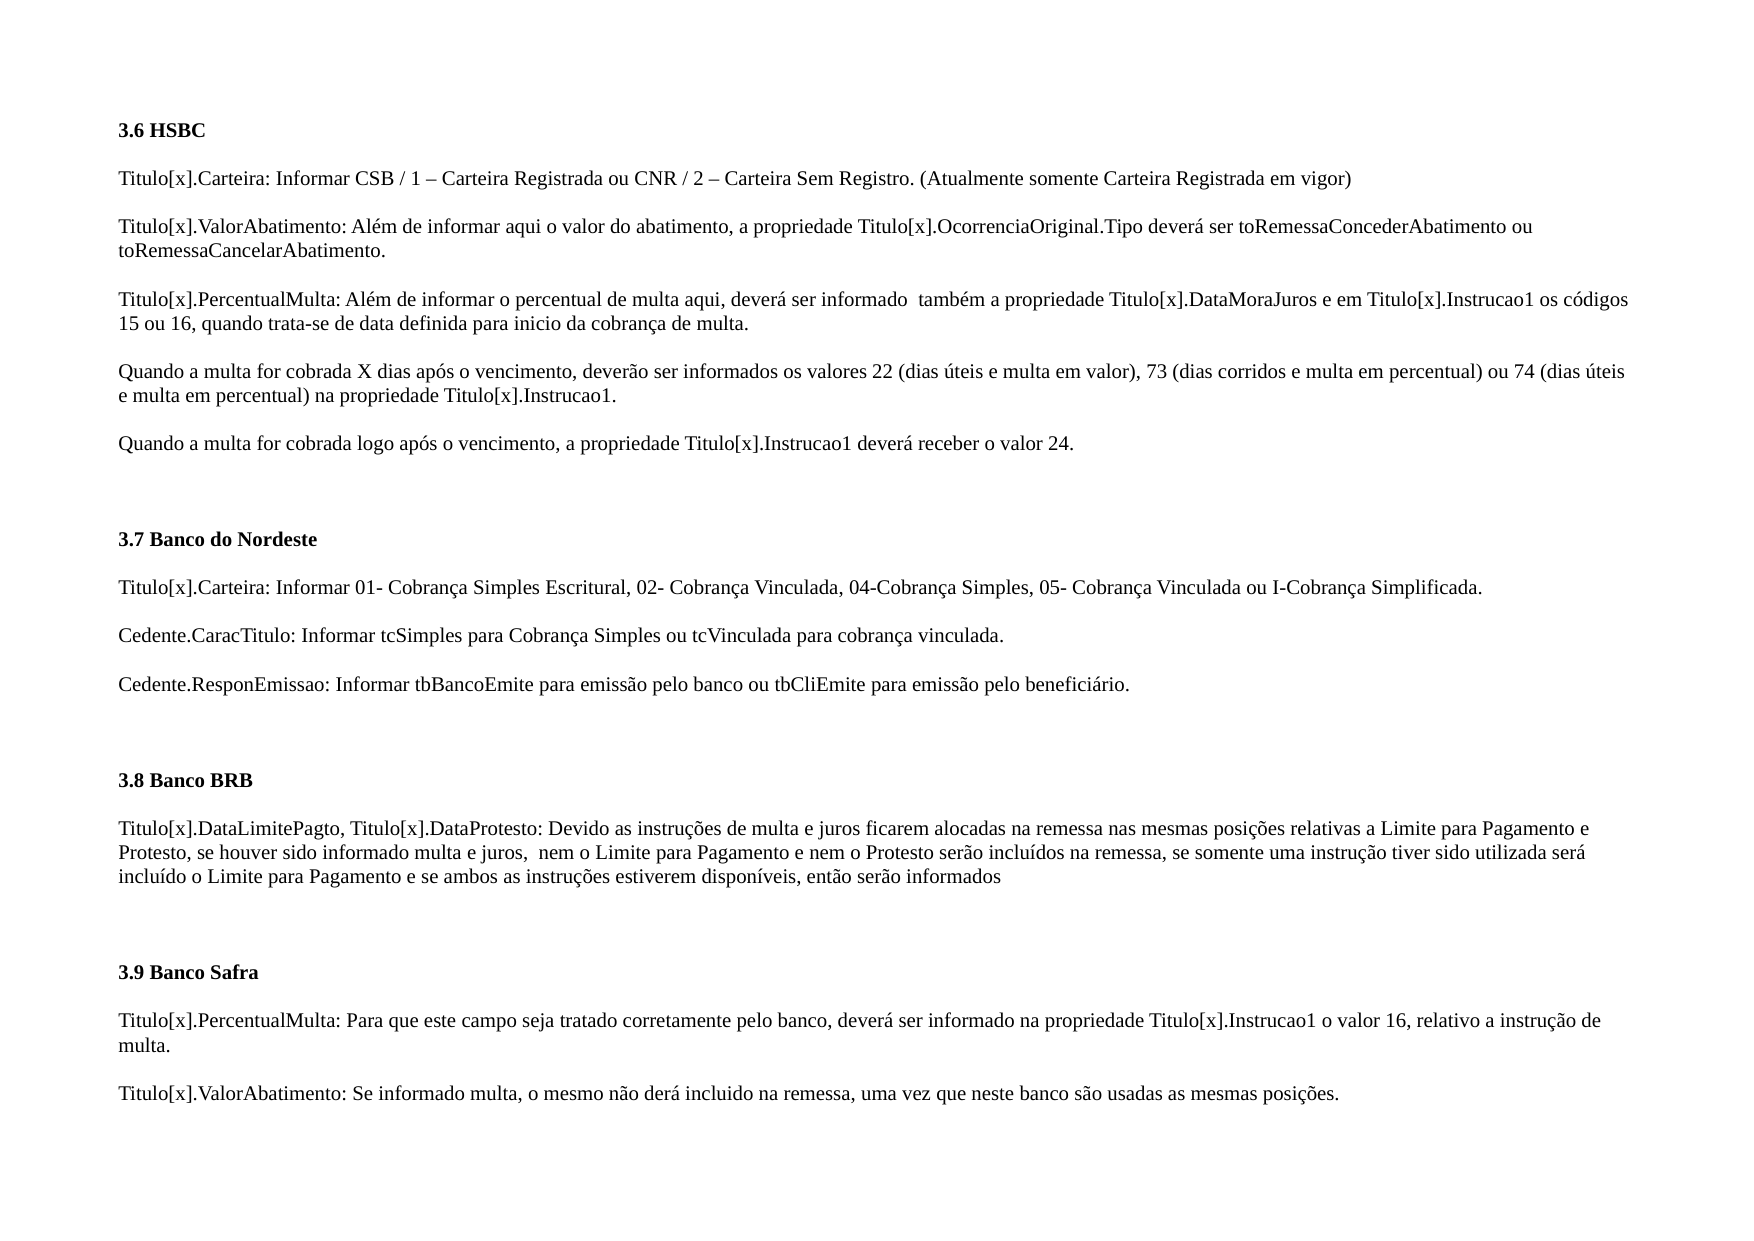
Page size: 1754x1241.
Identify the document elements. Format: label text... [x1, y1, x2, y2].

text Titulo[x].Carteira: Informar CSB / 1 – Carteira Registrada ou CNR / 2 – Carteira Sem Registro. (Atualmente somente Carteira Registrada em vigor) [118, 166, 1636, 190]
text Titulo[x].DataLimitePagto, Titulo[x].DataProtesto: Devido as instruções de multa e juros ficarem alocadas na remessa nas mesmas posições relativas a Limite para Pagamento e Protesto, se houver sido informado multa e juros, nem o Limite para Pagamento e nem o Protesto serão incluídos na remessa, se somente uma instrução tiver sido utilizada será incluído o Limite para Pagamento e se ambos as instruções estiverem disponíveis, então serão informados [118, 816, 1636, 888]
text 3.9 Banco Safra [118, 960, 1636, 984]
text Titulo[x].ValorAbatimento: Além de informar aqui o valor do abatimento, a propriedade Titulo[x].OcorrenciaOriginal.Tipo deverá ser toRemessaConcederAbatimento ou toRemessaCancelarAbatimento. [118, 214, 1636, 262]
text Titulo[x].ValorAbatimento: Se informado multa, o mesmo não derá incluido na remessa, uma vez que neste banco são usadas as mesmas posições. [118, 1081, 1636, 1105]
text Quando a multa for cobrada logo após o vencimento, a propriedade Titulo[x].Instrucao1 deverá receber o valor 24. [118, 431, 1636, 455]
text Cedente.ResponEmissao: Informar tbBancoEmite para emissão pelo banco ou tbCliEmite para emissão pelo beneficiário. [118, 672, 1636, 696]
text Quando a multa for cobrada X dias após o vencimento, deverão ser informados os valores 22 (dias úteis e multa em valor), 73 (dias corridos e multa em percentual) ou 74 (dias úteis e multa em percentual) na propriedade Titulo[x].Instrucao1. [118, 359, 1636, 407]
text Titulo[x].PercentualMulta: Além de informar o percentual de multa aqui, deverá ser informado também a propriedade Titulo[x].DataMoraJuros e em Titulo[x].Instrucao1 os códigos 15 ou 16, quando trata-se de data definida para inicio da cobrança de multa. [118, 287, 1636, 335]
text Cedente.CaracTitulo: Informar tcSimples para Cobrança Simples ou tcVinculada para cobrança vinculada. [118, 623, 1636, 647]
text Titulo[x].PercentualMulta: Para que este campo seja tratado corretamente pelo banco, deverá ser informado na propriedade Titulo[x].Instrucao1 o valor 16, relativo a instrução de multa. [118, 1008, 1636, 1057]
text 3.8 Banco BRB [118, 768, 1636, 792]
text 3.6 HSBC [118, 118, 1636, 142]
text Titulo[x].Carteira: Informar 01- Cobrança Simples Escritural, 02- Cobrança Vinculada, 04-Cobrança Simples, 05- Cobrança Vinculada ou I-Cobrança Simplificada. [118, 575, 1636, 599]
text 3.7 Banco do Nordeste [118, 527, 1636, 551]
